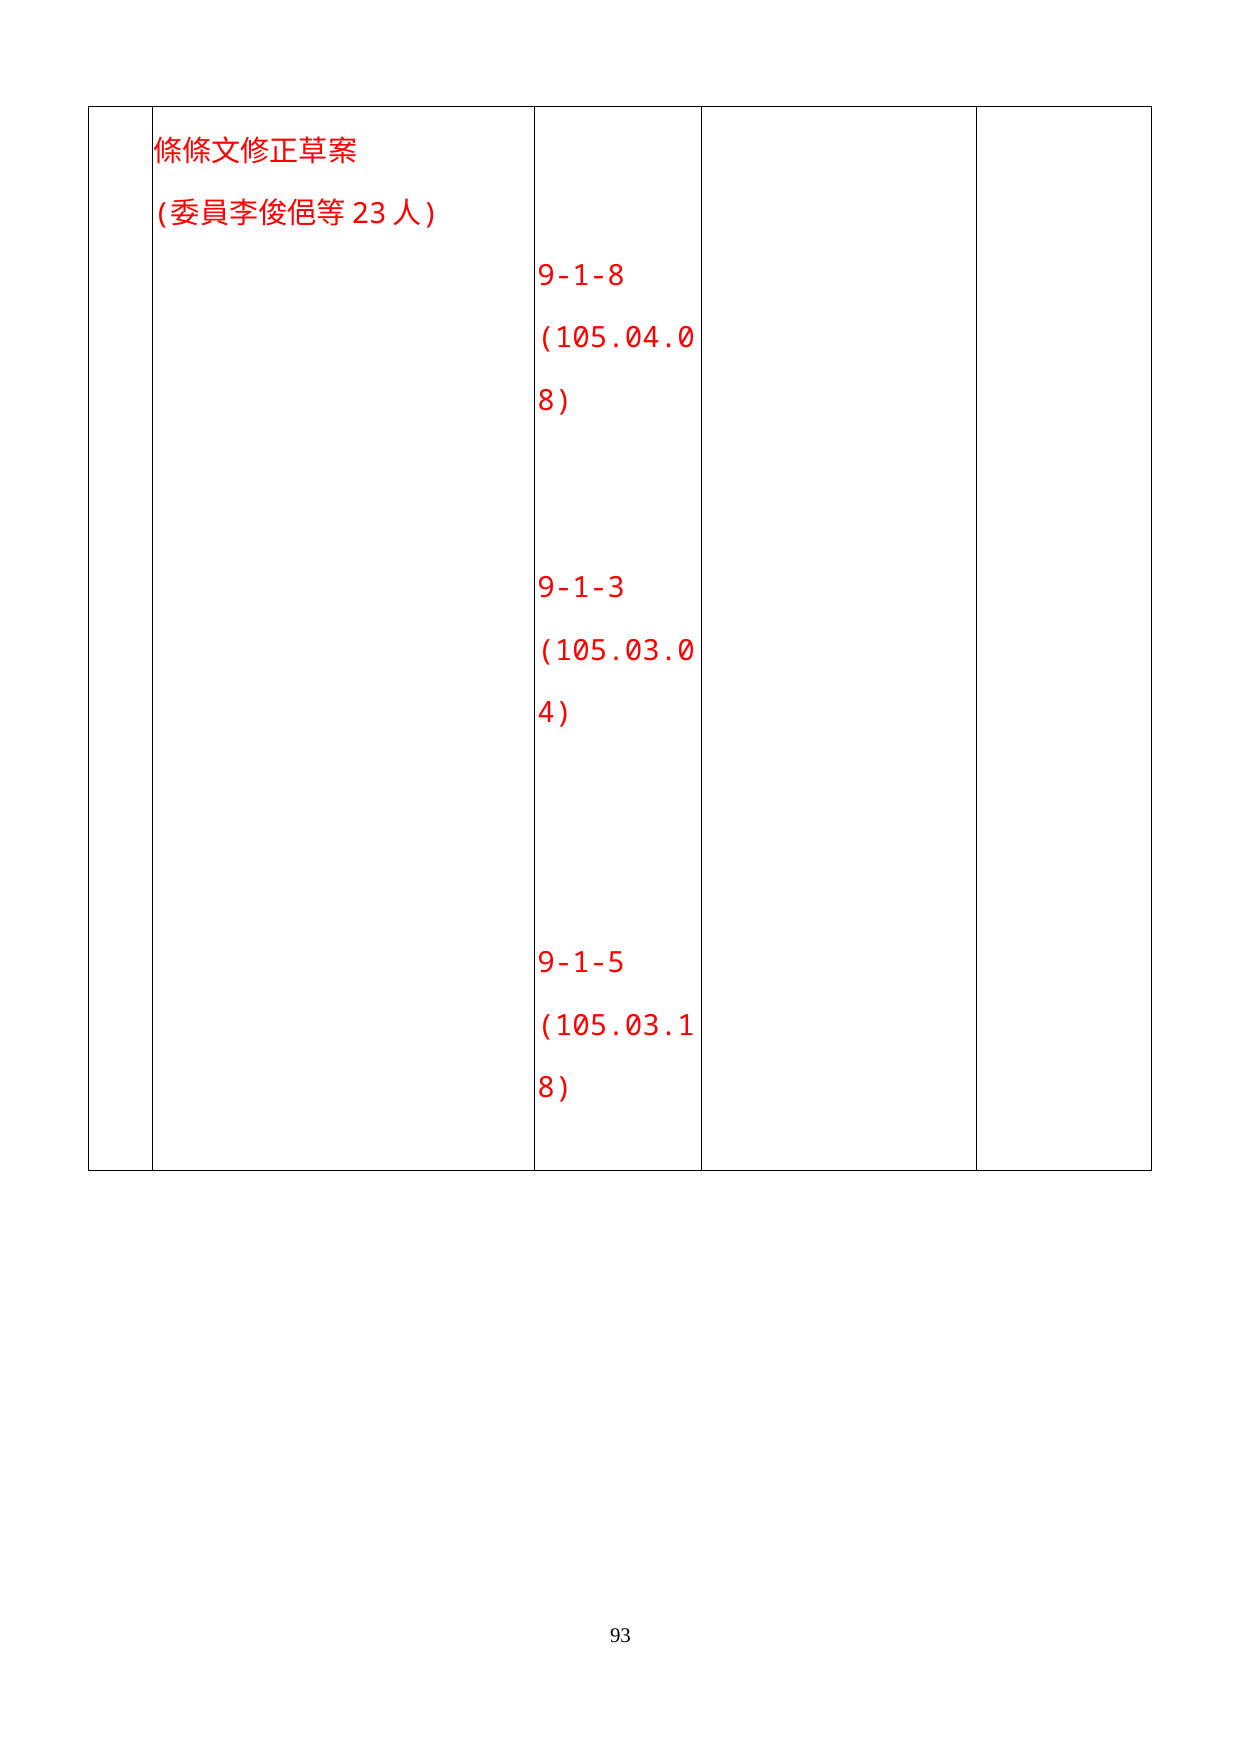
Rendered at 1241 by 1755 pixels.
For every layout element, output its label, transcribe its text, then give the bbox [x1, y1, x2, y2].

table_cell 9-1-8 (105.04.08) 9-1-3 (105.03.04) 9-1-5 (105.03.18) [535, 107, 701, 1169]
table_cell [89, 107, 152, 1169]
table_cell [977, 107, 1151, 1169]
table_cell [702, 107, 976, 1169]
table_cell 條條文修正草案 (委員李俊俋等23人) [153, 107, 534, 1169]
